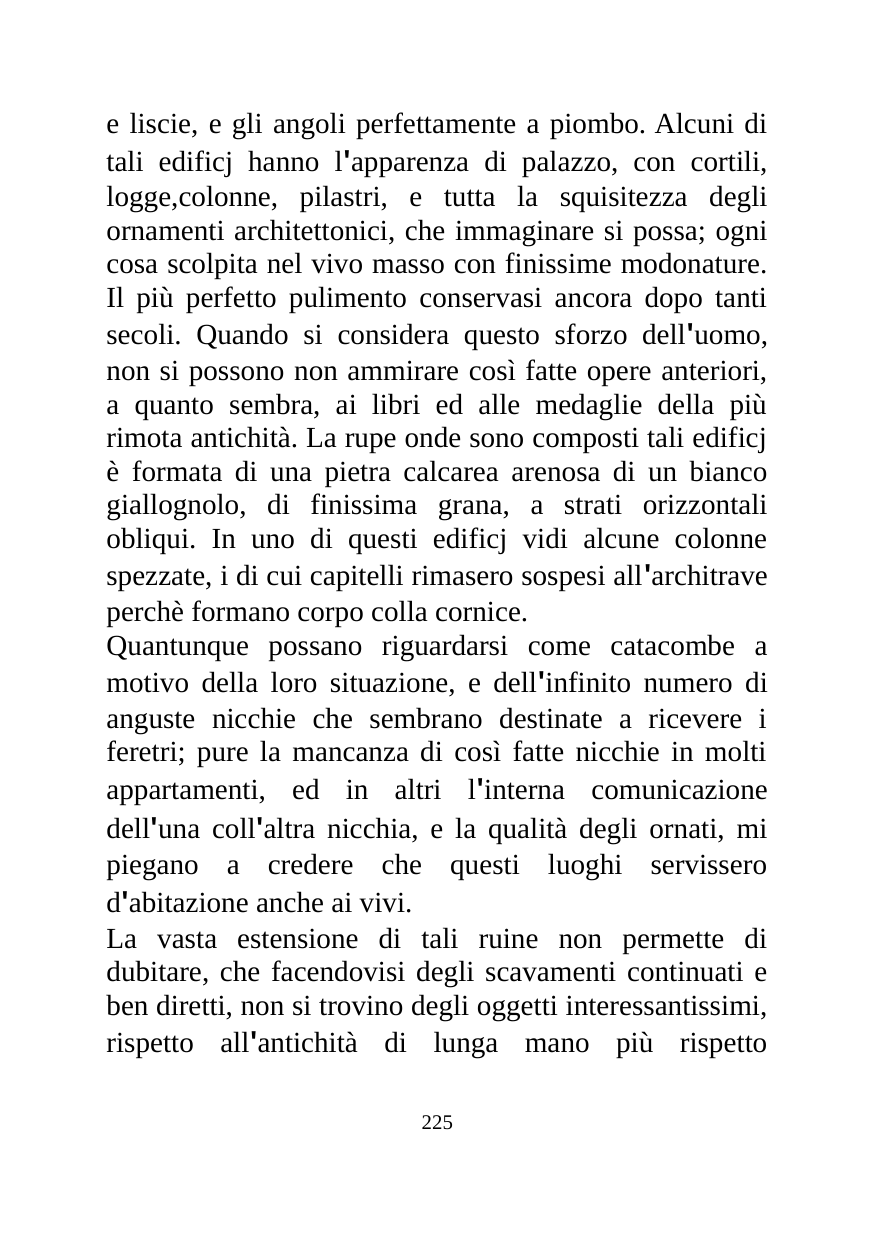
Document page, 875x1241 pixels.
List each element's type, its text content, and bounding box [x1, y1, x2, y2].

text e liscie, e gli angoli perfettamente a piombo. Alcuni di tali edificj hanno l'apparenza di palazzo, con cortili, logge,colonne, pilastri, e tutta la squisitezza degli ornamenti architettonici, che immaginare si possa; ogni cosa scolpita nel vivo masso con finissime modonature. Il più perfetto pulimento conservasi ancora dopo tanti secoli. Quando si considera questo sforzo dell'uomo, non si possono non ammirare così fatte opere anteriori, a quanto sembra, ai libri ed alle medaglie della più rimota antichità. La rupe onde sono composti tali edificj è formata di una pietra calcarea arenosa di un bianco giallognolo, di finissima grana, a strati orizzontali obliqui. In uno di questi edificj vidi alcune colonne spezzate, i di cui capitelli rimasero sospesi all'architrave perchè formano corpo colla cornice. [106, 106, 768, 628]
text La vasta estensione di tali ruine non permette di dubitare, che facendovisi degli scavamenti continuati e ben diretti, non si trovino degli oggetti interessantissimi, rispetto all'antichità di lunga mano più rispetto [106, 921, 768, 1061]
text Quantunque possano riguardarsi come catacombe a motivo della loro situazione, e dell'infinito numero di anguste nicchie che sembrano destinate a ricevere i feretri; pure la mancanza di così fatte nicchie in molti appartamenti, ed in altri l'interna comunicazione dell'una coll'altra nicchia, e la qualità degli ornati, mi piegano a credere che questi luoghi servissero d'abitazione anche ai vivi. [106, 628, 768, 921]
